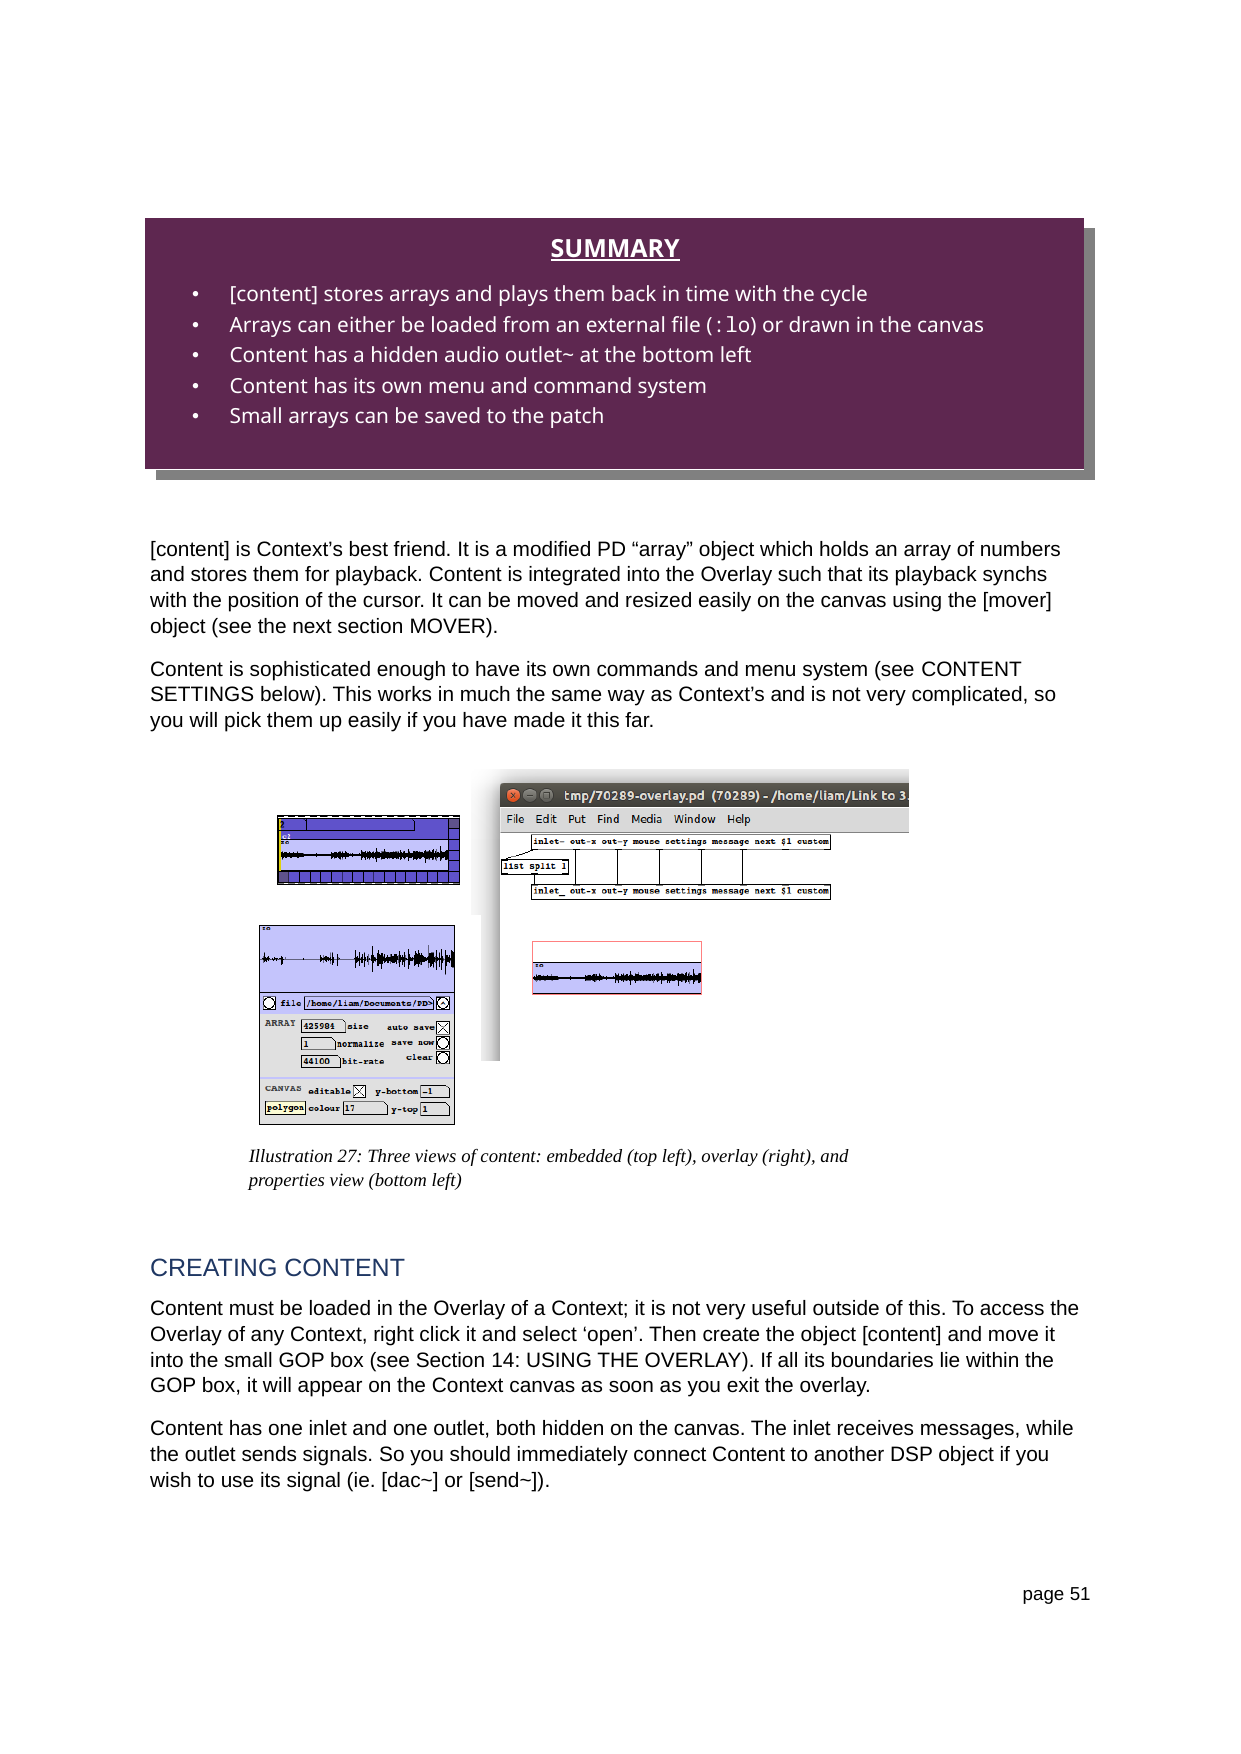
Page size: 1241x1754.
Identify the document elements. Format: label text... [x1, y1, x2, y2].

text Content has one inlet and one outlet, both hidden on the canvas. The inlet receives messages, while the outlet sends signals. So you should immediately connect Content to another DSP object if you wish to use its signal (ie. [dac~] or [send~]). [150, 1416, 1090, 1491]
text [248, 782, 471, 915]
subtitle SUMMARY [154, 231, 1075, 265]
text Illustration 27: Three views of content: embedded (top left), overlay (right), and properties view (bottom left) [248, 1061, 909, 1190]
list [content] stores arrays and plays them back in time with the cycle [192, 279, 1075, 308]
picture [248, 769, 909, 1131]
text Content is sophisticated enough to have its own commands and menu system (see CONTENT SETTINGS below). This works in much the same way as Context’s and is not very complicated, so you will pick them up easily if you have made it this far. [150, 656, 1090, 732]
subtitle CREATING CONTENT [150, 1253, 1090, 1282]
list Content has its own menu and command system [192, 371, 1075, 399]
list Content has a hidden audio outlet~ at the bottom left [192, 340, 1075, 369]
list Arrays can either be loaded from an external file (:lo) or drawn in the canvas [192, 310, 1075, 338]
text [content] is Context’s best friend. It is a modified PD “array” object which holds an array of numbers and stores them for playback. Content is integrated into the Overlay such that its playback synchs with the position of the cursor. It can be moved and resized easily on the canvas using the [mover] object (see the next section MOVER). [150, 536, 1090, 638]
list Small arrays can be saved to the patch [192, 402, 1075, 430]
text Content must be loaded in the Overlay of a Context; it is not very useful outside of this. To access the Overlay of any Context, right click it and select ‘open’. Then create the object [content] and move it into the small GOP box (see Section 14: USING THE OVERLAY). If all its boundaries lie within the GOP box, it will appear on the Context canvas as soon as you exit the overlay. [150, 1296, 1090, 1397]
